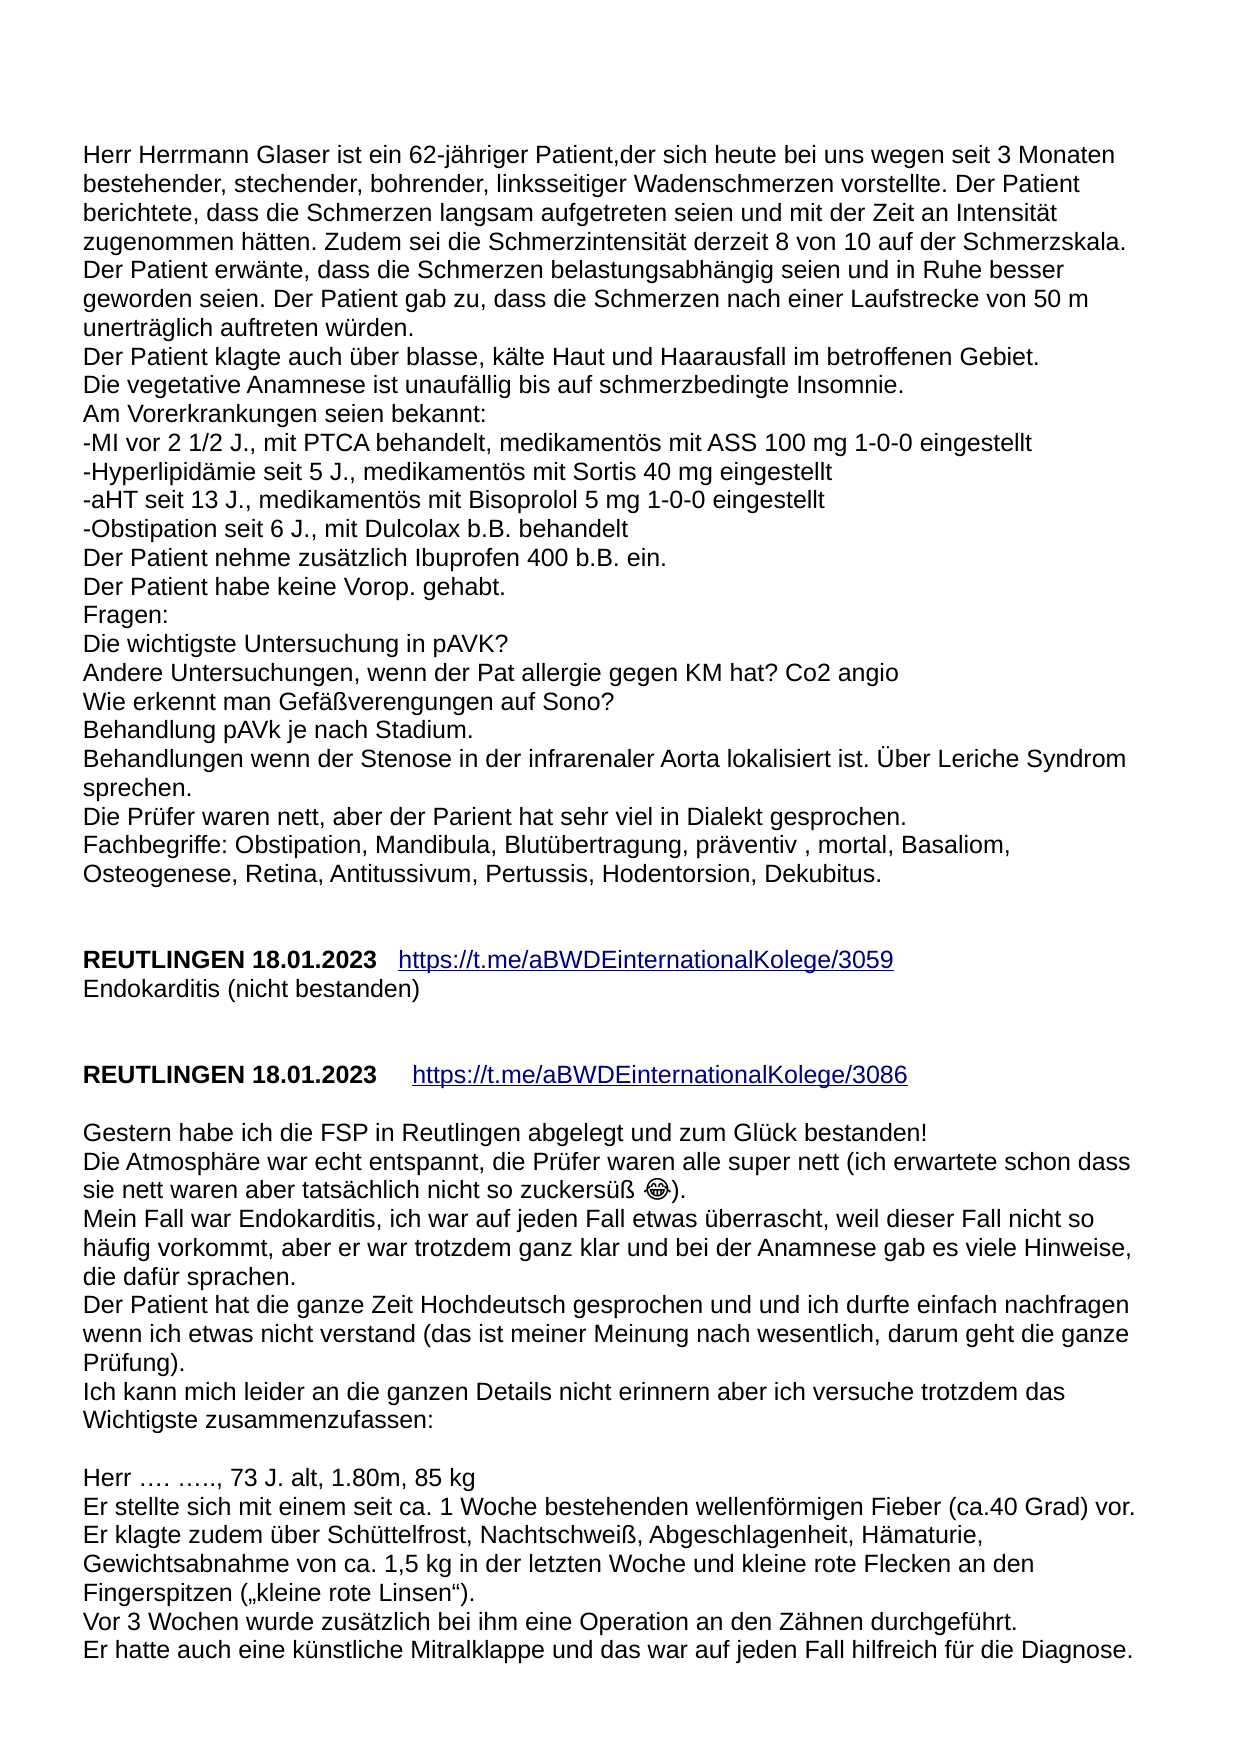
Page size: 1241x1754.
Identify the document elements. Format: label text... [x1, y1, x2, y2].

text Er stellte sich mit einem seit ca. 1 Woche bestehenden wellenförmigen Fieber (ca.40 Grad) vor. [83, 1491, 1157, 1520]
text -MI vor 2 1/2 J., mit PTCA behandelt, medikamentös mit ASS 100 mg 1-0-0 eingestellt [83, 428, 1157, 456]
text Der Patient habe keine Vorop. gehabt. [83, 571, 1157, 600]
text Herr …. ….., 73 J. alt, 1.80m, 85 kg [83, 1463, 1157, 1491]
text Vor 3 Wochen wurde zusätzlich bei ihm eine Operation an den Zähnen durchgeführt. [83, 1606, 1157, 1635]
text Der Patient hat die ganze Zeit Hochdeutsch gesprochen und und ich durfte einfach nachfragen wenn ich etwas nicht verstand (das ist meiner Meinung nach wesentlich, darum geht die ganze Prüfung). [83, 1290, 1157, 1376]
text Wie erkennt man Gefäßverengungen auf Sono? [83, 686, 1157, 715]
text Die wichtigste Untersuchung in pAVK? [83, 629, 1157, 658]
text Die Atmosphäre war echt entspannt, die Prüfer waren alle super nett (ich erwartete schon dass sie nett waren aber tatsächlich nicht so zuckersüß 😂). [83, 1146, 1157, 1204]
text REUTLINGEN 18.01.2023 https://t.me/aBWDEinternationalKolege/3086 [83, 1060, 1157, 1089]
text Er hatte auch eine künstliche Mitralklappe und das war auf jeden Fall hilfreich für die Diagnose. [83, 1635, 1157, 1664]
text Der Patient klagte auch über blasse, kälte Haut und Haarausfall im betroffenen Gebiet. [83, 341, 1157, 370]
text Gestern habe ich die FSP in Reutlingen abgelegt und zum Glück bestanden! [83, 1118, 1157, 1146]
text Ich kann mich leider an die ganzen Details nicht erinnern aber ich versuche trotzdem das Wichtigste zusammenzufassen: [83, 1376, 1157, 1434]
text Am Vorerkrankungen seien bekannt: [83, 399, 1157, 428]
text Er klagte zudem über Schüttelfrost, Nachtschweiß, Abgeschlagenheit, Hämaturie, Gewichtsabnahme von ca. 1,5 kg in der letzten Woche und kleine rote Flecken an den Fingerspitzen („kleine rote Linsen“). [83, 1520, 1157, 1606]
text Der Patient nehme zusätzlich Ibuprofen 400 b.B. ein. [83, 543, 1157, 571]
text Die Prüfer waren nett, aber der Parient hat sehr viel in Dialekt gesprochen. [83, 801, 1157, 830]
text Fragen: [83, 600, 1157, 629]
text -aHT seit 13 J., medikamentös mit Bisoprolol 5 mg 1-0-0 eingestellt [83, 485, 1157, 514]
text -Obstipation seit 6 J., mit Dulcolax b.B. behandelt [83, 514, 1157, 543]
text Fachbegriffe: Obstipation, Mandibula, Blutübertragung, präventiv , mortal, Basaliom, Osteogenese, Retina, Antitussivum, Pertussis, Hodentorsion, Dekubitus. [83, 830, 1157, 888]
text Andere Untersuchungen, wenn der Pat allergie gegen KM hat? Co2 angio [83, 658, 1157, 686]
text Endokarditis (nicht bestanden) [83, 974, 1157, 1003]
text Behandlungen wenn der Stenose in der infrarenaler Aorta lokalisiert ist. Über Leriche Syndrom sprechen. [83, 744, 1157, 801]
text Herr Herrmann Glaser ist ein 62-jähriger Patient,der sich heute bei uns wegen seit 3 Monaten bestehender, stechender, bohrender, linksseitiger Wadenschmerzen vorstellte. Der Patient berichtete, dass die Schmerzen langsam aufgetreten seien und mit der Zeit an Intensität zugenommen hätten. Zudem sei die Schmerzintensität derzeit 8 von 10 auf der Schmerzskala. Der Patient erwänte, dass die Schmerzen belastungsabhängig seien und in Ruhe besser geworden seien. Der Patient gab zu, dass die Schmerzen nach einer Laufstrecke von 50 m unerträglich auftreten würden. [83, 140, 1157, 341]
text Behandlung pAVk je nach Stadium. [83, 715, 1157, 744]
text REUTLINGEN 18.01.2023 https://t.me/aBWDEinternationalKolege/3059 [83, 945, 1157, 974]
text Die vegetative Anamnese ist unaufällig bis auf schmerzbedingte Insomnie. [83, 370, 1157, 399]
text Mein Fall war Endokarditis, ich war auf jeden Fall etwas überrascht, weil dieser Fall nicht so häufig vorkommt, aber er war trotzdem ganz klar und bei der Anamnese gab es viele Hinweise, die dafür sprachen. [83, 1204, 1157, 1290]
text -Hyperlipidämie seit 5 J., medikamentös mit Sortis 40 mg eingestellt [83, 456, 1157, 485]
